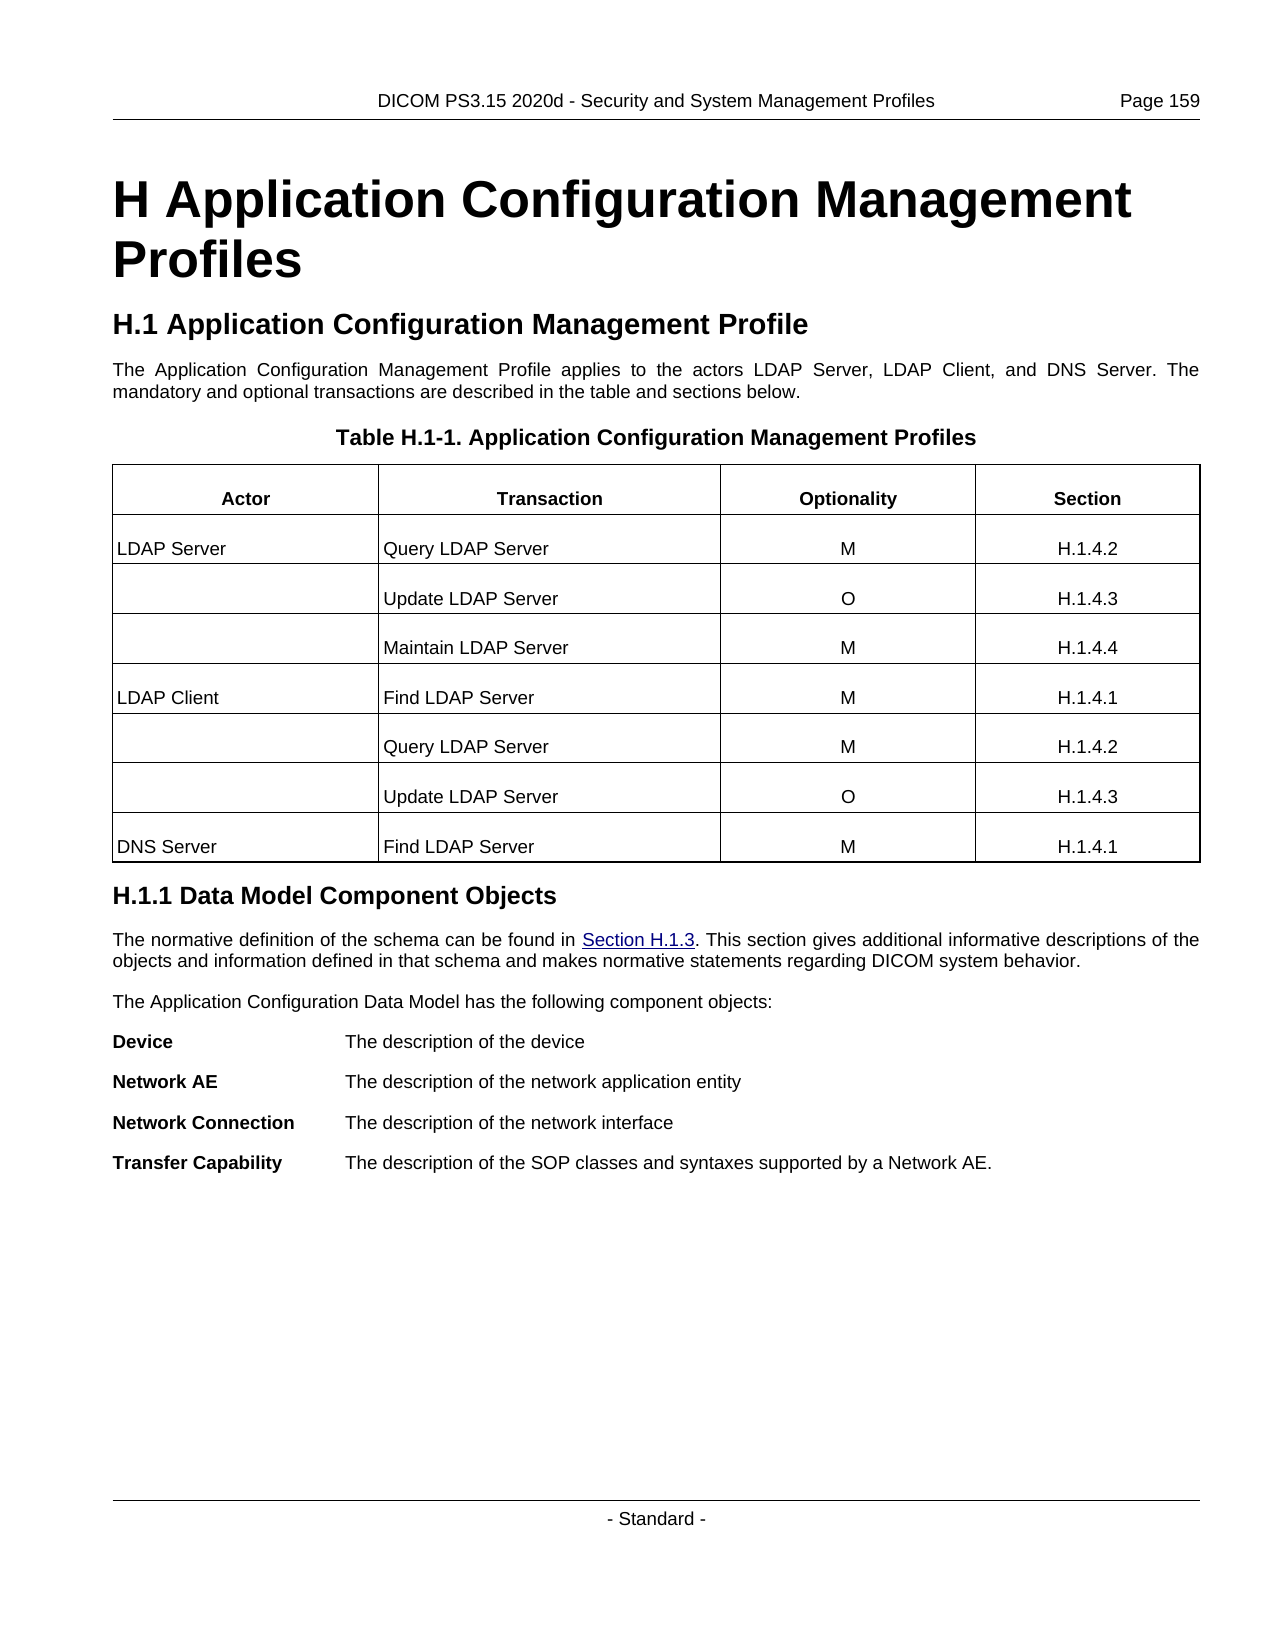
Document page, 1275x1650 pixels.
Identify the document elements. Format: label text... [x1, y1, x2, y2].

text Table H.1-1. Application Configuration Management Profiles [112, 424, 1200, 450]
table_header Actor [113, 465, 378, 514]
table_cell O [721, 564, 975, 613]
text Transfer Capability The description of the SOP classes and syntaxes supported by a Network AE. [112, 1152, 1200, 1173]
table_cell M [721, 813, 975, 861]
text The Application Configuration Management Profile applies to the actors LDAP Server, LDAP Client, and DNS Server. The mandatory and optional transactions are described in the table and sections below. [112, 359, 1200, 402]
table_cell LDAP Client [113, 664, 378, 712]
table_cell Maintain LDAP Server [379, 614, 720, 663]
table_cell M [721, 714, 975, 762]
table_cell H.1.4.1 [976, 664, 1199, 712]
table_cell H.1.4.4 [976, 614, 1199, 663]
table_cell M [721, 614, 975, 663]
text H.1.1 Data Model Component Objects [112, 881, 1200, 910]
table_header Transaction [379, 465, 720, 514]
table_cell H.1.4.3 [976, 564, 1199, 613]
text H Application Configuration Management Profiles [112, 169, 1200, 288]
table_cell [113, 714, 378, 762]
text Device The description of the device [112, 1031, 1200, 1052]
text The Application Configuration Data Model has the following component objects: [112, 991, 1200, 1012]
text H.1 Application Configuration Management Profile [112, 307, 1200, 340]
table_cell O [721, 763, 975, 812]
table_cell [113, 614, 378, 663]
table_cell Find LDAP Server [379, 813, 720, 861]
table_cell M [721, 664, 975, 712]
table_cell Update LDAP Server [379, 564, 720, 613]
text Network Connection The description of the network interface [112, 1112, 1200, 1133]
table_cell DNS Server [113, 813, 378, 861]
table_cell H.1.4.2 [976, 714, 1199, 762]
table_cell H.1.4.1 [976, 813, 1199, 861]
table_header Section [976, 465, 1199, 514]
table_cell H.1.4.3 [976, 763, 1199, 812]
table_cell LDAP Server [113, 515, 378, 563]
table_cell Find LDAP Server [379, 664, 720, 712]
table_cell Query LDAP Server [379, 714, 720, 762]
text The normative definition of the schema can be found in Section H.1.3. This section gives additional informative descriptions of the objects and information defined in that schema and makes normative statements regarding DICOM system behavior. [112, 929, 1200, 972]
table_header Optionality [721, 465, 975, 514]
table_cell Query LDAP Server [379, 515, 720, 563]
table_cell [113, 763, 378, 812]
table_cell [113, 564, 378, 613]
table_cell M [721, 515, 975, 563]
table_cell Update LDAP Server [379, 763, 720, 812]
table_cell H.1.4.2 [976, 515, 1199, 563]
text Network AE The description of the network application entity [112, 1071, 1200, 1093]
